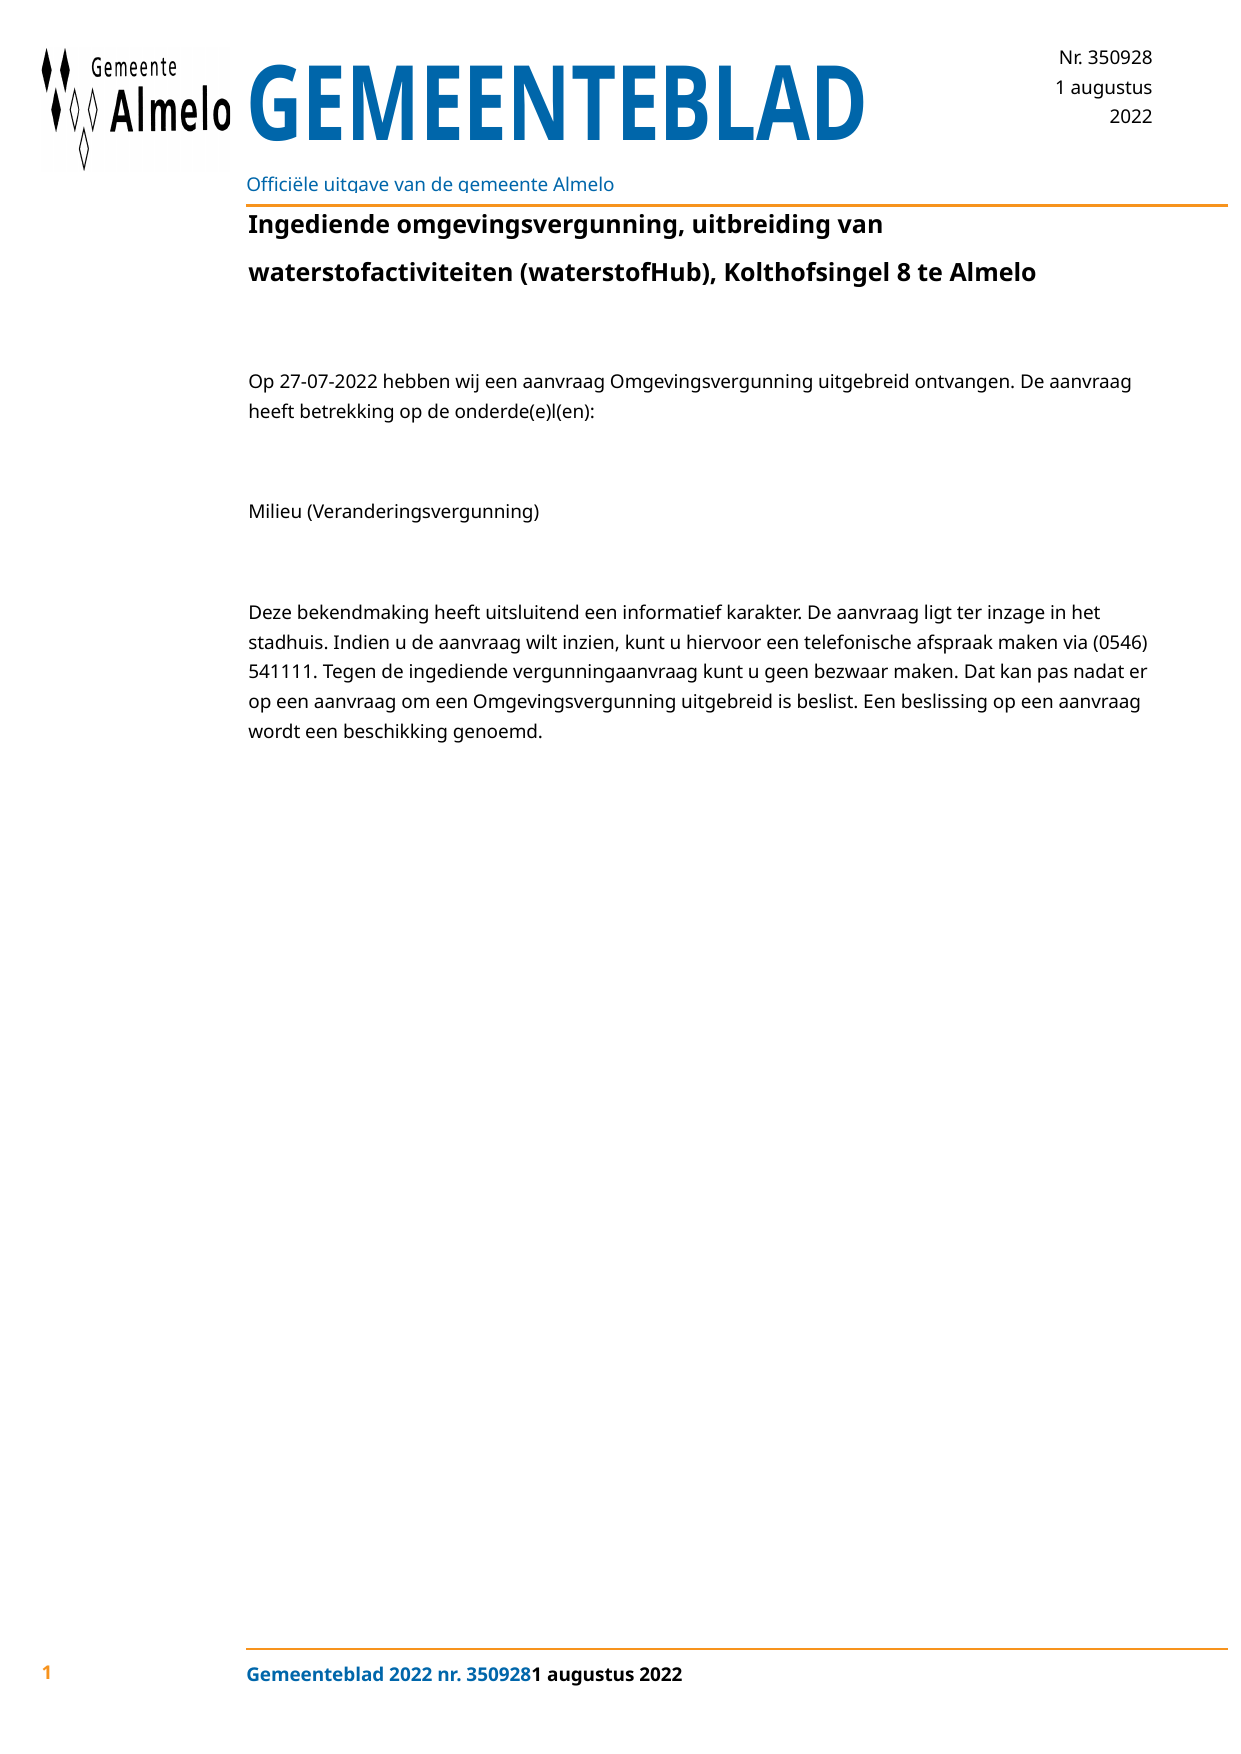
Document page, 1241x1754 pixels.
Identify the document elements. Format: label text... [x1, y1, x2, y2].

text Deze bekendmaking heeft uitsluitend een informatief karakter. De aanvraag ligt ter inzage in het stadhuis. Indien u de aanvraag wilt inzien, kunt u hiervoor een telefonische afspraak maken via (0546) 541111. Tegen de ingediende vergunningaanvraag kunt u geen bezwaar maken. Dat kan pas nadat er op een aanvraag om een Omgevingsvergunning uitgebreid is beslist. Een beslissing op een aanvraag wordt een beschikking genoemd. [248, 599, 1152, 744]
text Milieu (Veranderingsvergunning) [248, 499, 1152, 524]
text Op 27-07-2022 hebben wij een aanvraag Omgevingsvergunning uitgebreid ontvangen. De aanvraag heeft betrekking op de onderde(e)l(en): [248, 368, 1152, 424]
text Ingediende omgevingsvergunning, uitbreiding van waterstofactiviteiten (waterstofHub), Kolthofsingel 8 te Almelo [248, 207, 1152, 288]
picture [41, 47, 231, 172]
